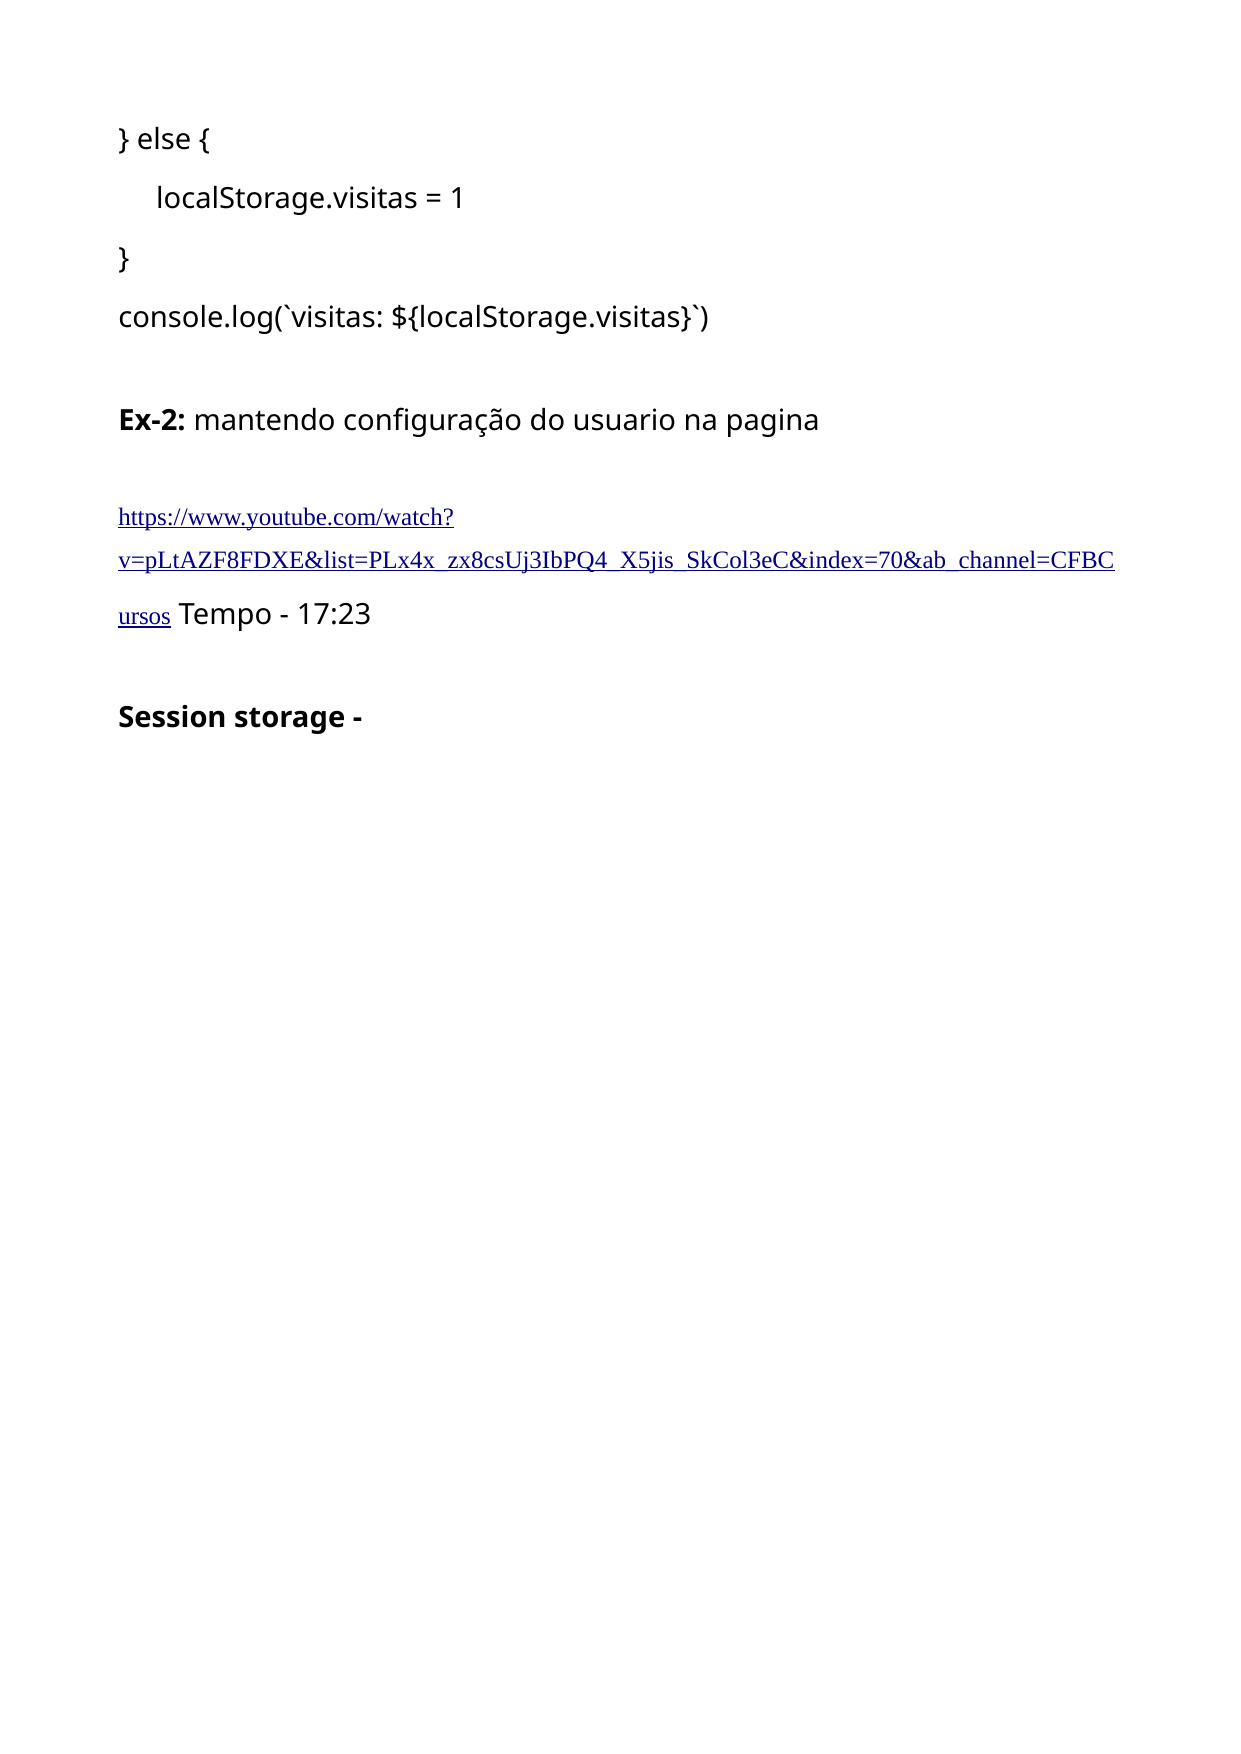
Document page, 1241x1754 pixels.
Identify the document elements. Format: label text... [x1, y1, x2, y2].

text } else { [118, 118, 1122, 158]
text https://www.youtube.com/watch?v=pLtAZF8FDXE&list=PLx4x_zx8csUj3IbPQ4_X5jis_SkCol3eC&index=70&ab_channel=CFBCursos Tempo - 17:23 [118, 502, 1122, 633]
text console.log(`visitas: ${localStorage.visitas}`) [118, 297, 1122, 336]
text Ex-2: mantendo configuração do usuario na pagina [118, 399, 1122, 439]
text Session storage - [118, 696, 1122, 736]
text } [118, 237, 1122, 277]
text localStorage.visitas = 1 [118, 178, 1122, 217]
